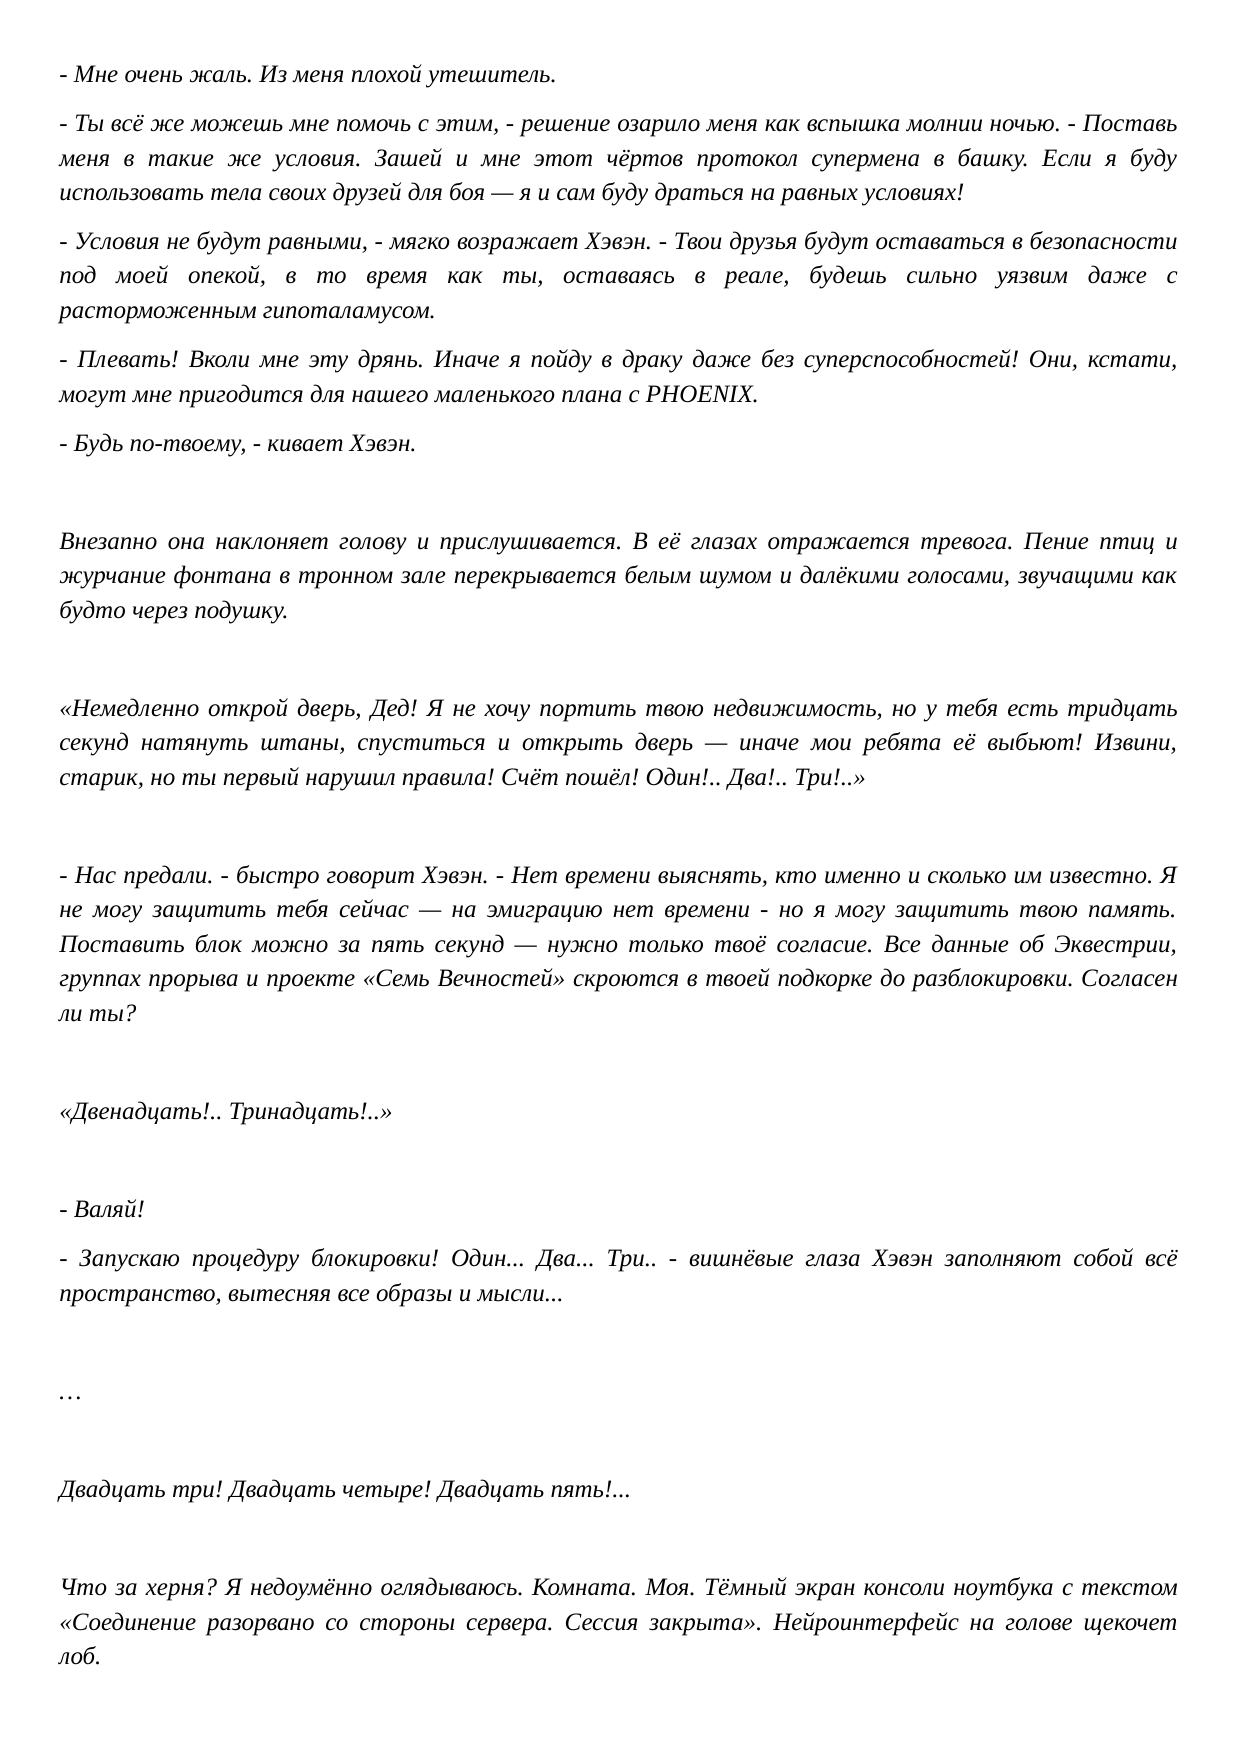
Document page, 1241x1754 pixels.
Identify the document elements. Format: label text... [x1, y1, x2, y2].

text Внезапно она наклоняет голову и прислушивается. В её глазах отражается тревога. Пение птиц и журчание фонтана в тронном зале перекрывается белым шумом и далёкими голосами, звучащими как будто через подушку. [59, 526, 1181, 623]
text - Нас предали. - быстро говорит Хэвэн. - Нет времени выяснять, кто именно и сколько им известно. Я не могу защитить тебя сейчас — на эмиграцию нет времени - но я могу защитить твою память. Поставить блок можно за пять секунд — нужно только твоё согласие. Все данные об Эквестрии, группах прорыва и проекте «Семь Вечностей» скроются в твоей подкорке до разблокировки. Согласен ли ты? [59, 860, 1181, 1027]
text - Мне очень жаль. Из меня плохой утешитель. [59, 59, 1181, 88]
text - Плевать! Вколи мне эту дрянь. Иначе я пойду в драку даже без суперспособностей! Они, кстати, могут мне пригодится для нашего маленького плана с PHOENIX. [59, 344, 1181, 407]
text «Двенадцать!.. Тринадцать!..» [59, 1096, 1181, 1125]
text Двадцать три! Двадцать четыре! Двадцать пять!... [59, 1474, 1181, 1503]
text - Будь по-твоему, - кивает Хэвэн. [59, 428, 1181, 456]
text - Валяй! [59, 1194, 1181, 1223]
text Что за херня? Я недоумённо оглядываюсь. Комната. Моя. Тёмный экран консоли ноутбука с текстом «Соединение разорвано со стороны сервера. Сессия закрыта». Нейроинтерфейс на голове щекочет лоб. [59, 1572, 1181, 1670]
text - Запускаю процедуру блокировки! Один... Два... Три.. - вишнёвые глаза Хэвэн заполняют собой всё пространство, вытесняя все образы и мысли... [59, 1243, 1181, 1306]
text … [59, 1376, 1181, 1404]
text «Немедленно открой дверь, Дед! Я не хочу портить твою недвижимость, но у тебя есть тридцать секунд натянуть штаны, спуститься и открыть дверь — иначе мои ребята её выбьют! Извини, старик, но ты первый нарушил правила! Счёт пошёл! Один!.. Два!.. Три!..» [59, 693, 1181, 791]
text - Условия не будут равными, - мягко возражает Хэвэн. - Твои друзья будут оставаться в безопасности под моей опекой, в то время как ты, оставаясь в реале, будешь сильно уязвим даже с расторможенным гипоталамусом. [59, 226, 1181, 324]
text - Ты всё же можешь мне помочь с этим, - решение озарило меня как вспышка молнии ночью. - Поставь меня в такие же условия. Зашей и мне этот чёртов протокол супермена в башку. Если я буду использовать тела своих друзей для боя — я и сам буду драться на равных условиях! [59, 108, 1181, 206]
